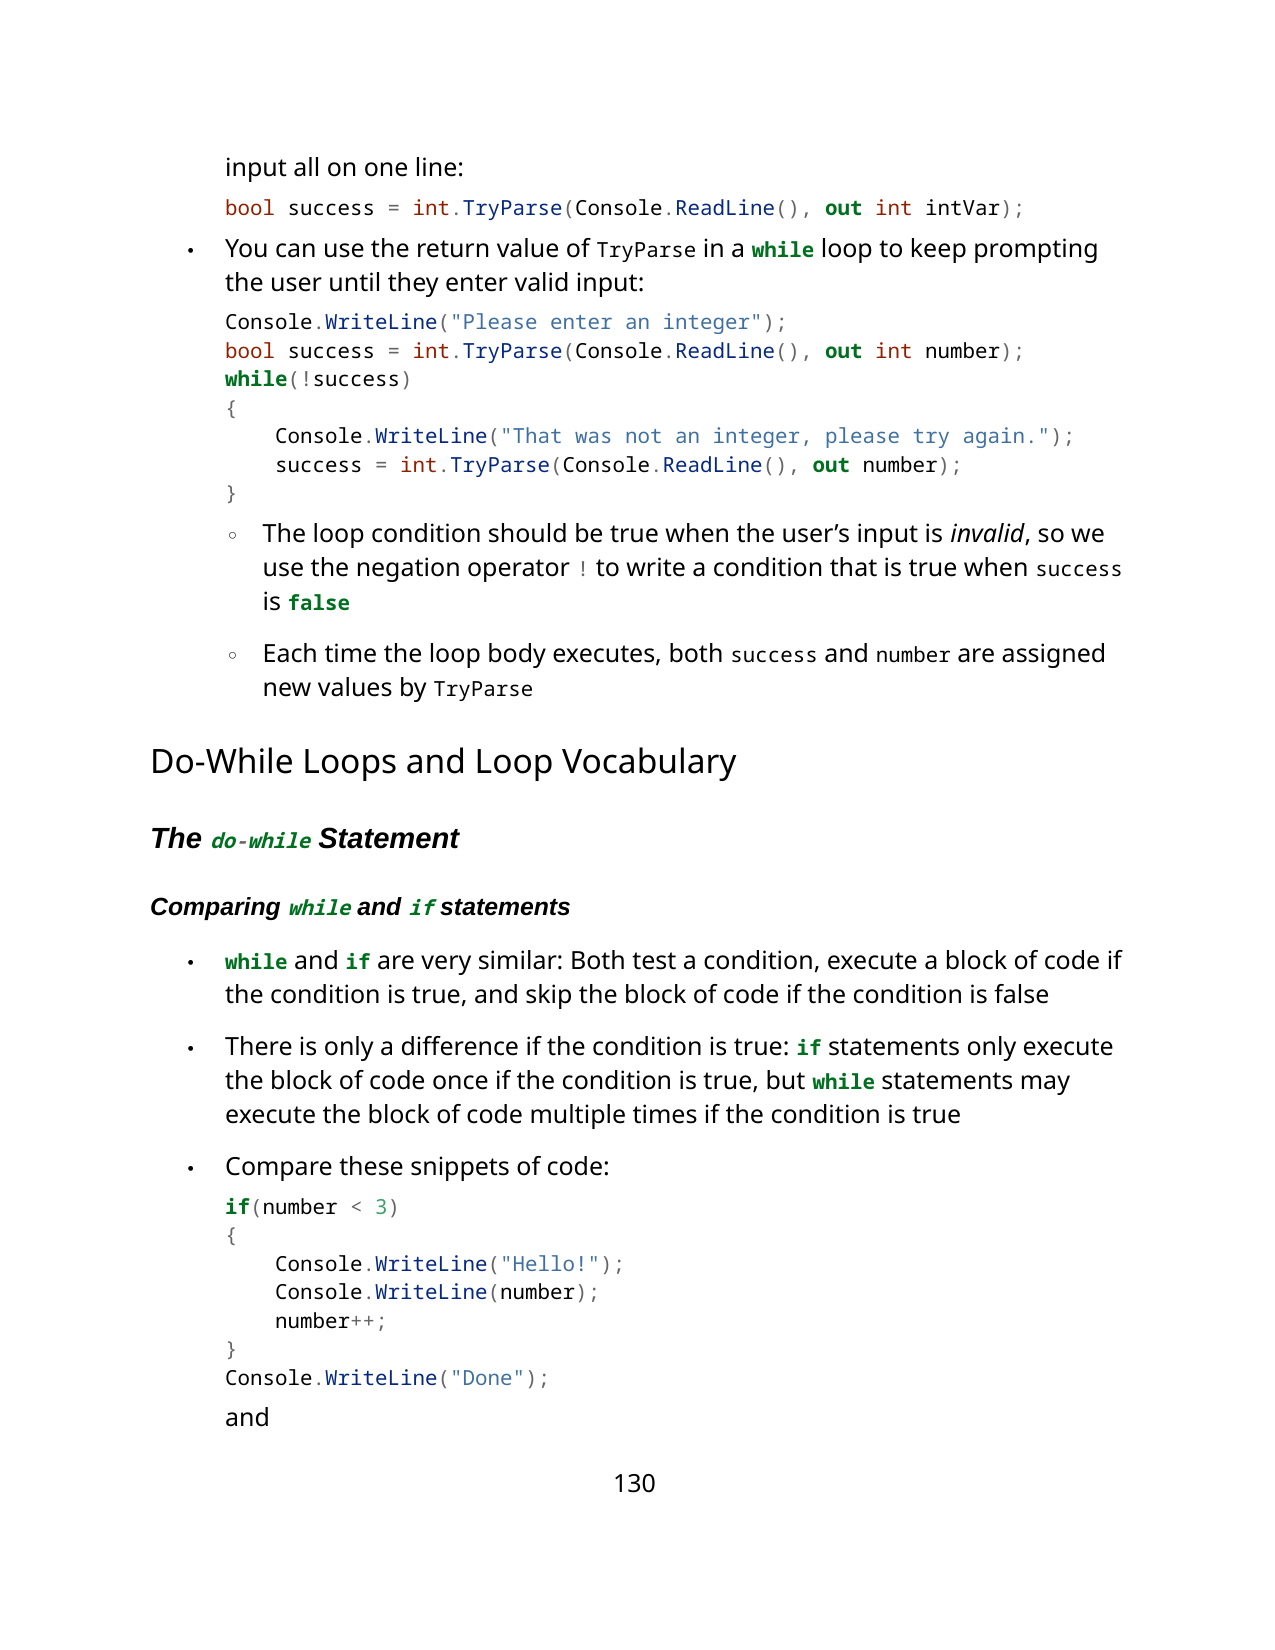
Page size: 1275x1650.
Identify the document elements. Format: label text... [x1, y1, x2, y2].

list { [187, 1221, 1125, 1249]
list number++; [187, 1306, 1125, 1334]
list Console.WriteLine("Hello!"); [187, 1249, 1125, 1277]
list The loop condition should be true when the user’s input is invalid, so we use the negation operator ! to write a condition that is true when success is false [225, 516, 1125, 618]
subtitle Comparing while and if statements [150, 892, 1125, 921]
list Console.WriteLine("That was not an integer, please try again."); [187, 421, 1125, 450]
list success = int.TryParse(Console.ReadLine(), out number); [187, 450, 1125, 478]
list while and if are very similar: Both test a condition, execute a block of code if the condition is true, and skip the block of code if the condition is false [187, 943, 1125, 1011]
list You can use the return value of TryParse in a while loop to keep prompting the user until they enter valid input: [187, 230, 1125, 298]
list Compare these snippets of code: [187, 1149, 1125, 1183]
list bool success = int.TryParse(Console.ReadLine(), out int number); [187, 336, 1125, 364]
list if(number < 3) [187, 1192, 1125, 1221]
list while(!success) [187, 364, 1125, 393]
list and [187, 1400, 1125, 1434]
list { [187, 393, 1125, 421]
list Console.WriteLine("Done"); [187, 1363, 1125, 1391]
subtitle The do-while Statement [150, 821, 1125, 854]
subtitle Do-While Loops and Loop Vocabulary [150, 738, 1125, 783]
list } [187, 478, 1125, 507]
list input all on one line: [187, 150, 1125, 184]
list } [187, 1334, 1125, 1363]
list There is only a difference if the condition is true: if statements only execute the block of code once if the condition is true, but while statements may execute the block of code multiple times if the condition is true [187, 1029, 1125, 1131]
list Console.WriteLine("Please enter an integer"); [187, 307, 1125, 336]
list Console.WriteLine(number); [187, 1277, 1125, 1306]
list bool success = int.TryParse(Console.ReadLine(), out int intVar); [187, 193, 1125, 221]
list Each time the loop body executes, both success and number are assigned new values by TryParse [225, 636, 1125, 704]
